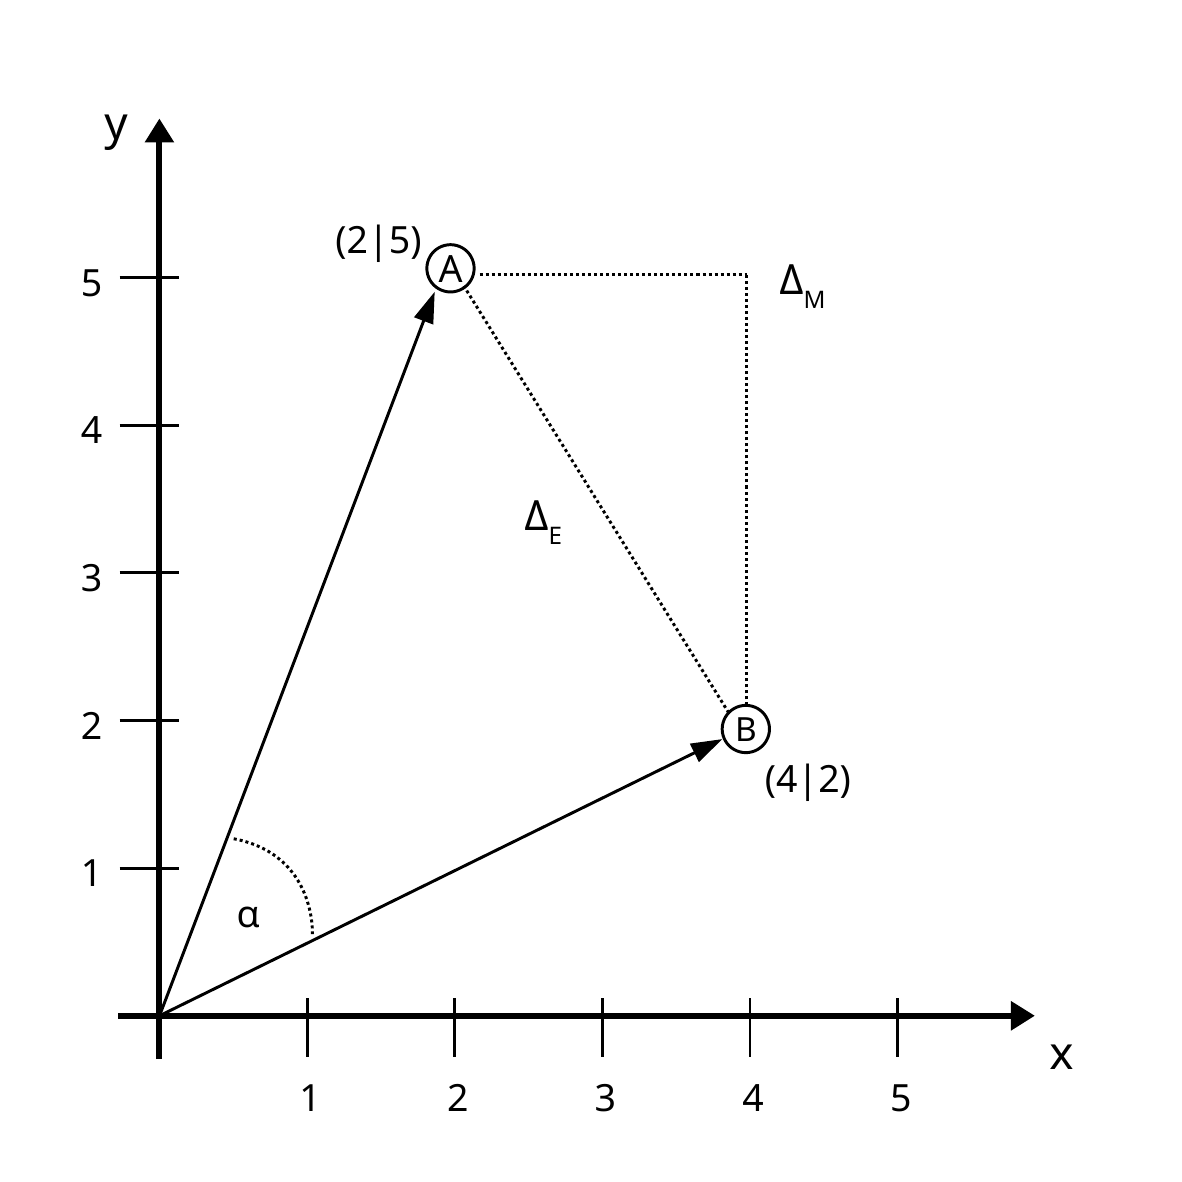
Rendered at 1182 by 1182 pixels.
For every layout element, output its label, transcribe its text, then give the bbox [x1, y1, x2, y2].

text_box 4 [727, 1063, 773, 1120]
text_box (2|5) [320, 206, 441, 279]
text_box x [1034, 1013, 1080, 1079]
text_box α [221, 880, 282, 941]
text_box ΔE [509, 478, 585, 550]
text_box 5 [875, 1063, 921, 1120]
text_box B [722, 705, 770, 753]
text_box A [446, 260, 454, 271]
text_box ΔM [764, 242, 855, 333]
text_box 3 [579, 1063, 625, 1120]
text_box A [429, 244, 475, 292]
text_box 3 [66, 544, 112, 601]
text_box 2 [432, 1063, 478, 1120]
text_box 1 [284, 1063, 330, 1120]
text_box y [89, 83, 135, 149]
text_box 5 [66, 248, 112, 305]
text_box 4 [66, 396, 112, 453]
text_box 2 [66, 691, 112, 748]
text_box (4|2) [750, 745, 867, 839]
text_box 1 [66, 839, 112, 896]
